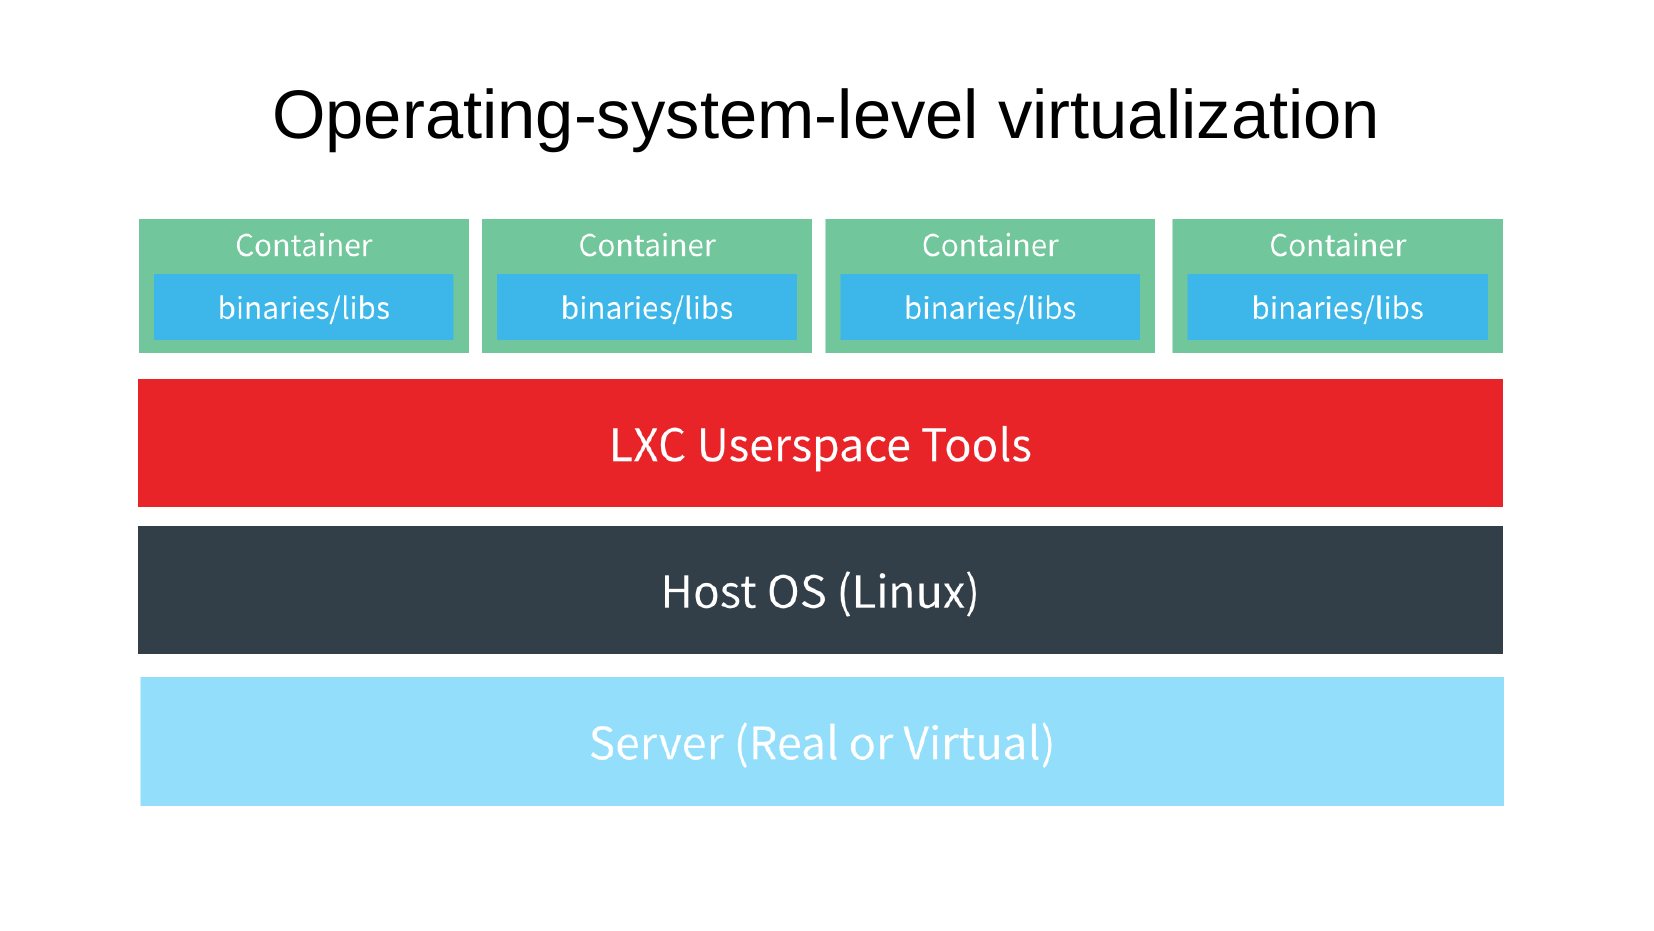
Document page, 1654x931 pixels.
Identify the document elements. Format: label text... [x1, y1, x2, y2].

picture [96, 177, 1545, 847]
title Operating-system-level virtualization [82, 37, 1571, 193]
